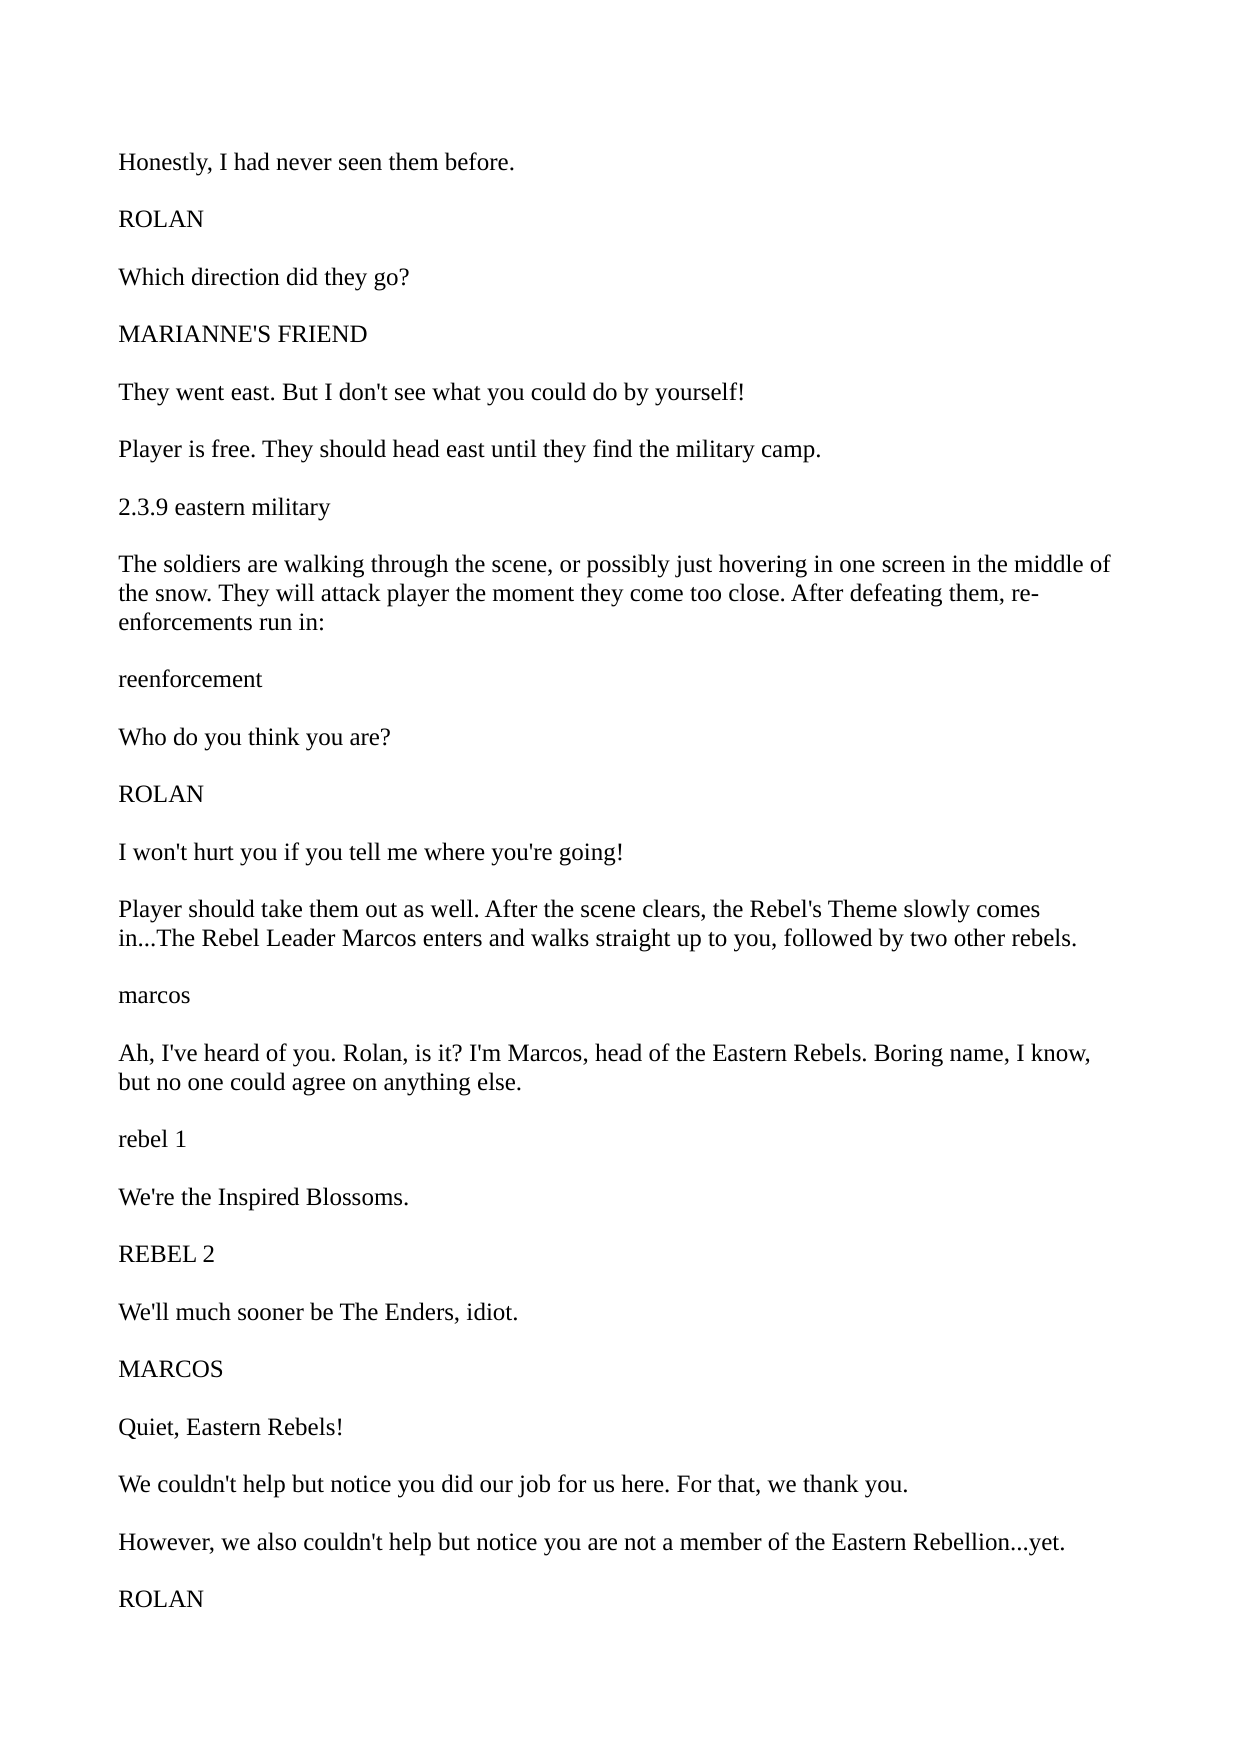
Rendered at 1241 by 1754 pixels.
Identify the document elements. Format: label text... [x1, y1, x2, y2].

text Player is free. They should head east until they find the military camp. [118, 434, 1122, 463]
text Who do you think you are? [118, 722, 1122, 751]
text REBEL 2 [118, 1239, 1122, 1268]
text We couldn't help but notice you did our job for us here. For that, we thank you. [118, 1469, 1122, 1498]
text We'll much sooner be The Enders, idiot. [118, 1297, 1122, 1326]
text We're the Inspired Blossoms. [118, 1182, 1122, 1211]
text Honestly, I had never seen them before. [118, 147, 1122, 176]
text rebel 1 [118, 1124, 1122, 1153]
text I won't hurt you if you tell me where you're going! [118, 837, 1122, 866]
text marcos [118, 981, 1122, 1009]
text MARIANNE'S FRIEND [118, 319, 1122, 348]
text However, we also couldn't help but notice you are not a member of the Eastern Rebellion...yet. [118, 1527, 1122, 1556]
text Which direction did they go? [118, 262, 1122, 291]
text Ah, I've heard of you. Rolan, is it? I'm Marcos, head of the Eastern Rebels. Boring name, I know, but no one could agree on anything else. [118, 1038, 1122, 1096]
text ROLAN [118, 1584, 1122, 1613]
text ROLAN [118, 779, 1122, 808]
text 2.3.9 eastern military [118, 492, 1122, 521]
text Player should take them out as well. After the scene clears, the Rebel's Theme slowly comes in...The Rebel Leader Marcos enters and walks straight up to you, followed by two other rebels. [118, 894, 1122, 952]
text They went east. But I don't see what you could do by yourself! [118, 377, 1122, 406]
text MARCOS [118, 1354, 1122, 1383]
text ROLAN [118, 204, 1122, 233]
text reenforcement [118, 664, 1122, 693]
text The soldiers are walking through the scene, or possibly just hovering in one screen in the middle of the snow. They will attack player the moment they come too close. After defeating them, re-enforcements run in: [118, 549, 1122, 636]
text Quiet, Eastern Rebels! [118, 1412, 1122, 1441]
